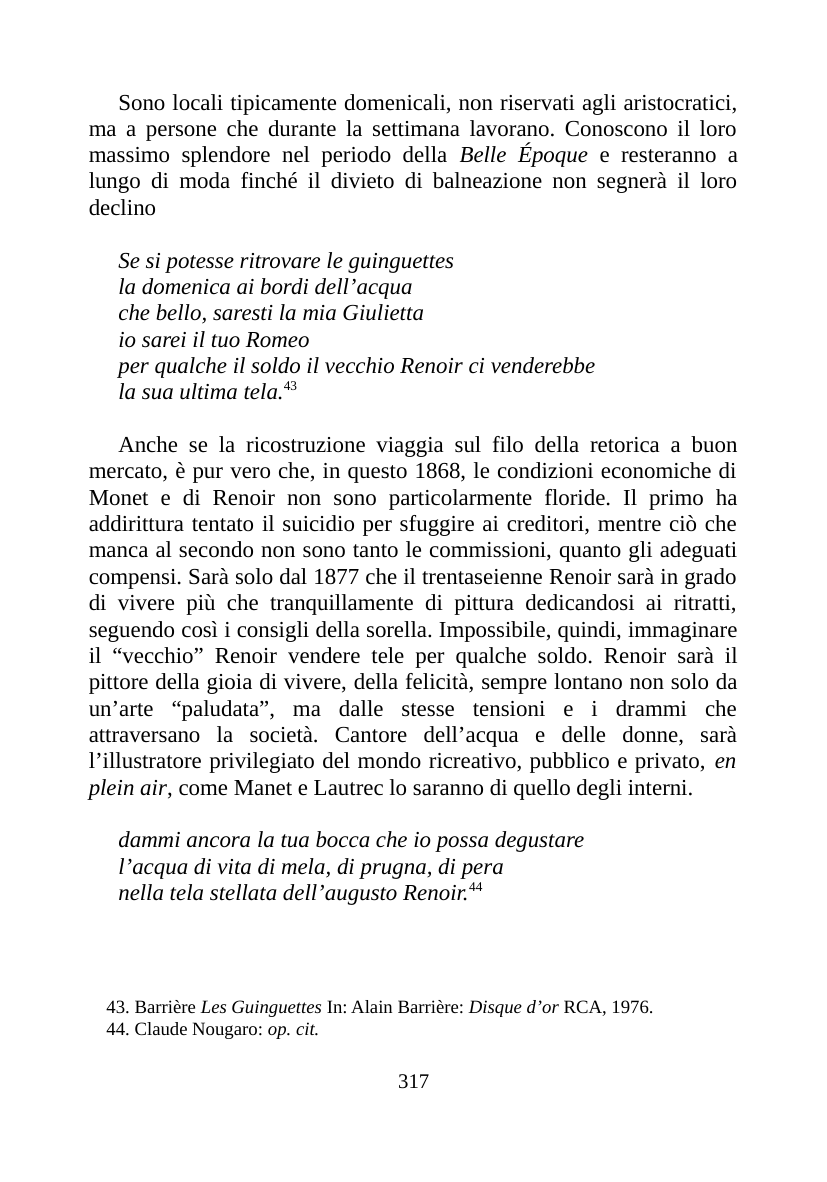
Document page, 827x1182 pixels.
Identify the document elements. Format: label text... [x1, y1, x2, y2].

text io sarei il tuo Romeo [88, 326, 738, 352]
text Anche se la ricostruzione viaggia sul filo della retorica a buon mercato, è pur vero che, in questo 1868, le condizioni economiche di Monet e di Renoir non sono particolarmente floride. Il primo ha addirittura tentato il suicidio per sfuggire ai creditori, mentre ciò che manca al secondo non sono tanto le commissioni, quanto gli adeguati compensi. Sarà solo dal 1877 che il trentaseienne Renoir sarà in grado di vivere più che tranquillamente di pittura dedicandosi ai ritratti, seguendo così i consigli della sorella. Impossibile, quindi, immaginare il “vecchio” Renoir vendere tele per qualche soldo. Renoir sarà il pittore della gioia di vivere, della felicità, sempre lontano non solo da un’arte “paludata”, ma dalle stesse tensioni e i drammi che attraversano la società. Cantore dell’acqua e delle donne, sarà l’illustratore privilegiato del mondo ricreativo, pubblico e privato, en plein air, come Manet e Lautrec lo saranno di quello degli interni. [88, 431, 738, 800]
text la domenica ai bordi dell’acqua [88, 273, 738, 299]
text che bello, saresti la mia Giulietta [88, 299, 738, 326]
text l’acqua di vita di mela, di prugna, di pera [88, 853, 738, 879]
text Claude Nougaro: op. cit. [88, 1017, 738, 1039]
text Sono locali tipicamente domenicali, non riservati agli aristocratici, ma a persone che durante la settimana lavorano. Conoscono il loro massimo splendore nel periodo della Belle Époque e resteranno a lungo di moda finché il divieto di balneazione non segnerà il loro declino [88, 88, 738, 220]
text dammi ancora la tua bocca che io possa degustare [88, 826, 738, 853]
text nella tela stellata dell’augusto Renoir. [88, 879, 738, 906]
text la sua ultima tela. [88, 378, 738, 405]
text Barrière Les Guinguettes In: Alain Barrière: Disque d’or RCA, 1976. [88, 996, 738, 1017]
text Se si potesse ritrovare le guinguettes [88, 247, 738, 273]
text per qualche il soldo il vecchio Renoir ci venderebbe [88, 352, 738, 378]
